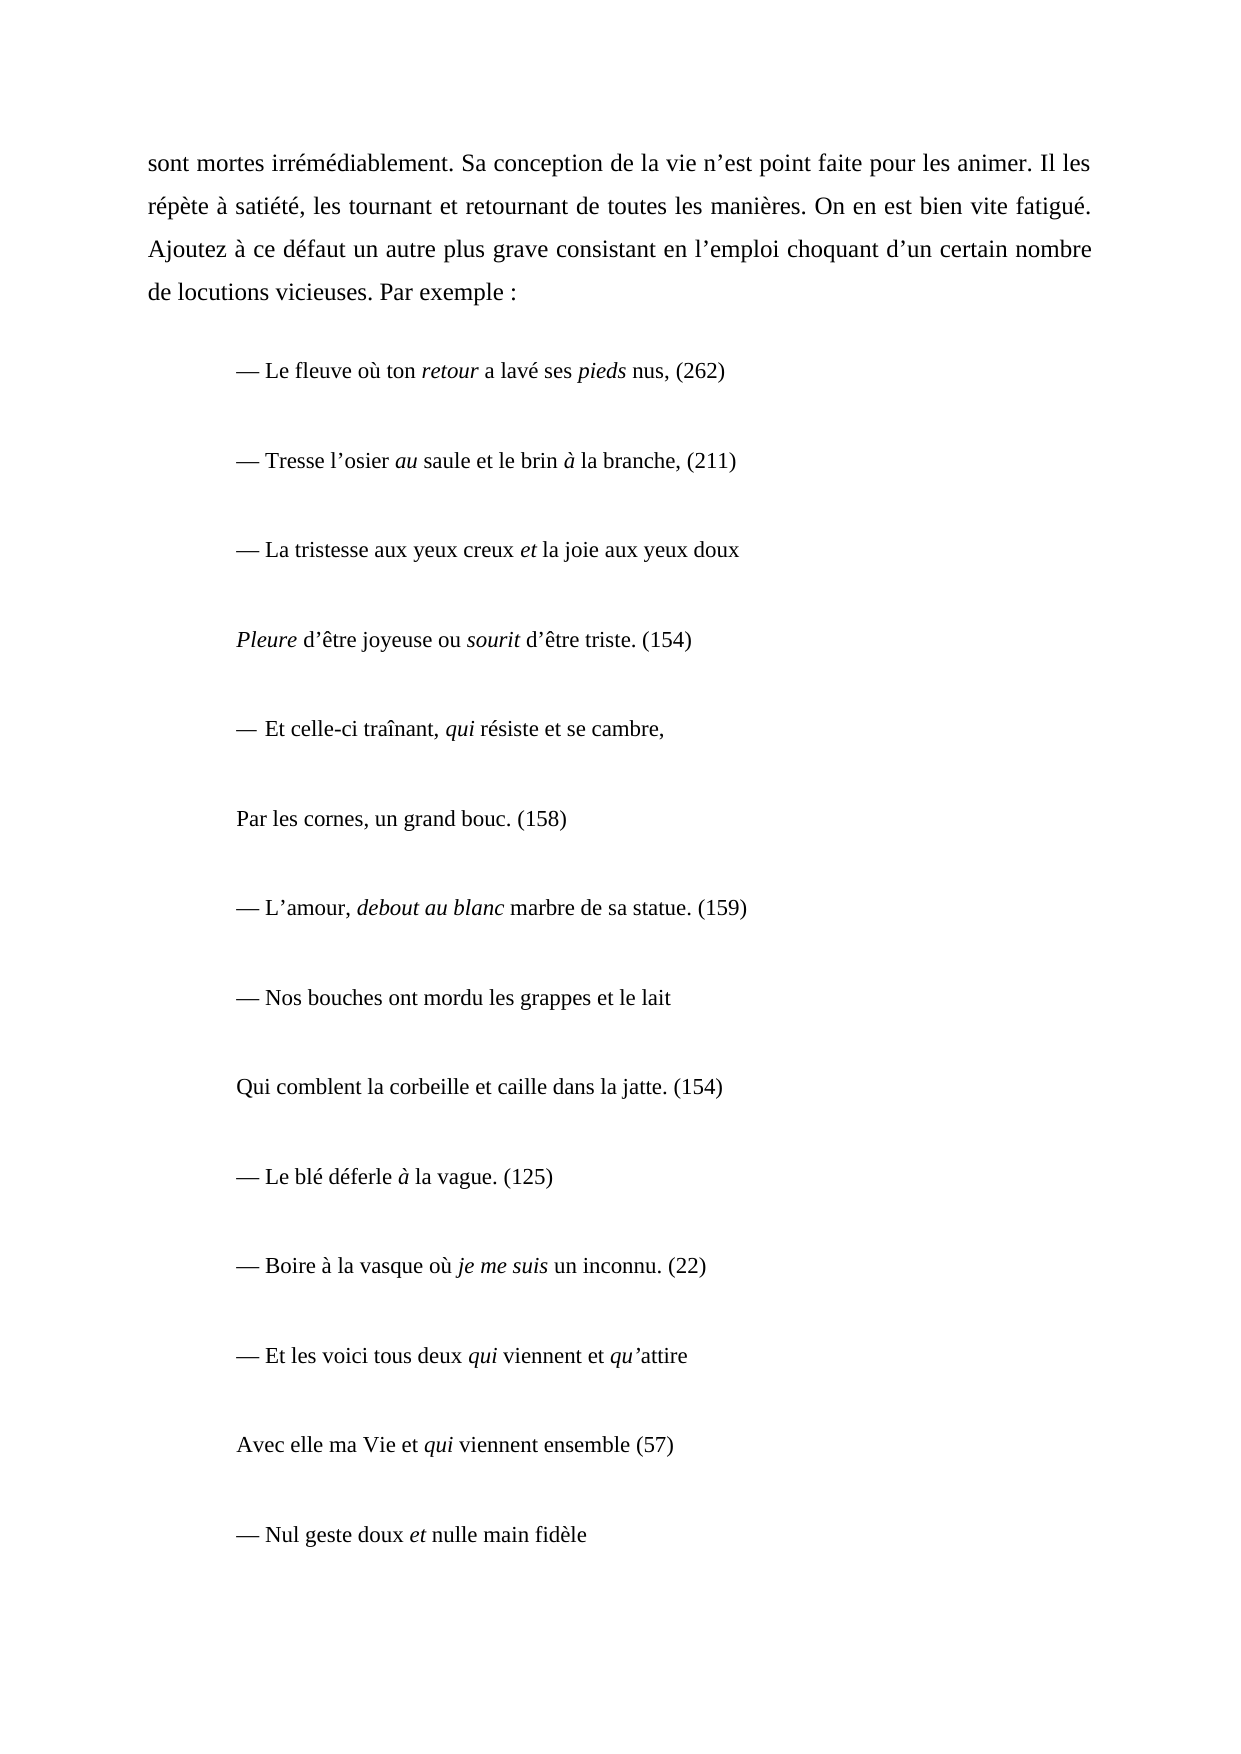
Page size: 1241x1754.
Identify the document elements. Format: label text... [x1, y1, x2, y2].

text — Nos bouches ont mordu les grappes et le lait [236, 984, 1093, 1010]
text Par les cornes, un grand bouc. (158) [236, 805, 1093, 831]
text — Le fleuve où ton retour a lavé ses pieds nus, (262) [236, 358, 1093, 384]
text — Et celle-ci traînant, qui résiste et se cambre, [236, 716, 1093, 742]
text — Nul geste doux et nulle main fidèle [236, 1521, 1093, 1547]
text — L’amour, debout au blanc marbre de sa statue. (159) [236, 894, 1093, 921]
text — Boire à la vasque où je me suis un inconnu. (22) [236, 1252, 1093, 1279]
text sont mortes irrémédiablement. Sa conception de la vie n’est point faite pour les animer. Il les répète à satiété, les tournant et retournant de toutes les manières. On en est bien vite fatigué. Ajoutez à ce défaut un autre plus grave consistant en l’emploi choquant d’un certain nombre de locutions vicieuses. Par exemple : [148, 148, 1093, 306]
text — La tristesse aux yeux creux et la joie aux yeux doux [236, 537, 1093, 563]
text Avec elle ma Vie et qui viennent ensemble (57) [236, 1431, 1093, 1458]
text Qui comblent la corbeille et caille dans la jatte. (154) [236, 1073, 1093, 1100]
text — Le blé déferle à la vague. (125) [236, 1163, 1093, 1189]
text — Et les voici tous deux qui viennent et qu’attire [236, 1342, 1093, 1368]
text Pleure d’être joyeuse ou sourit d’être triste. (154) [236, 626, 1093, 652]
text — Tresse l’osier au saule et le brin à la branche, (211) [236, 447, 1093, 473]
